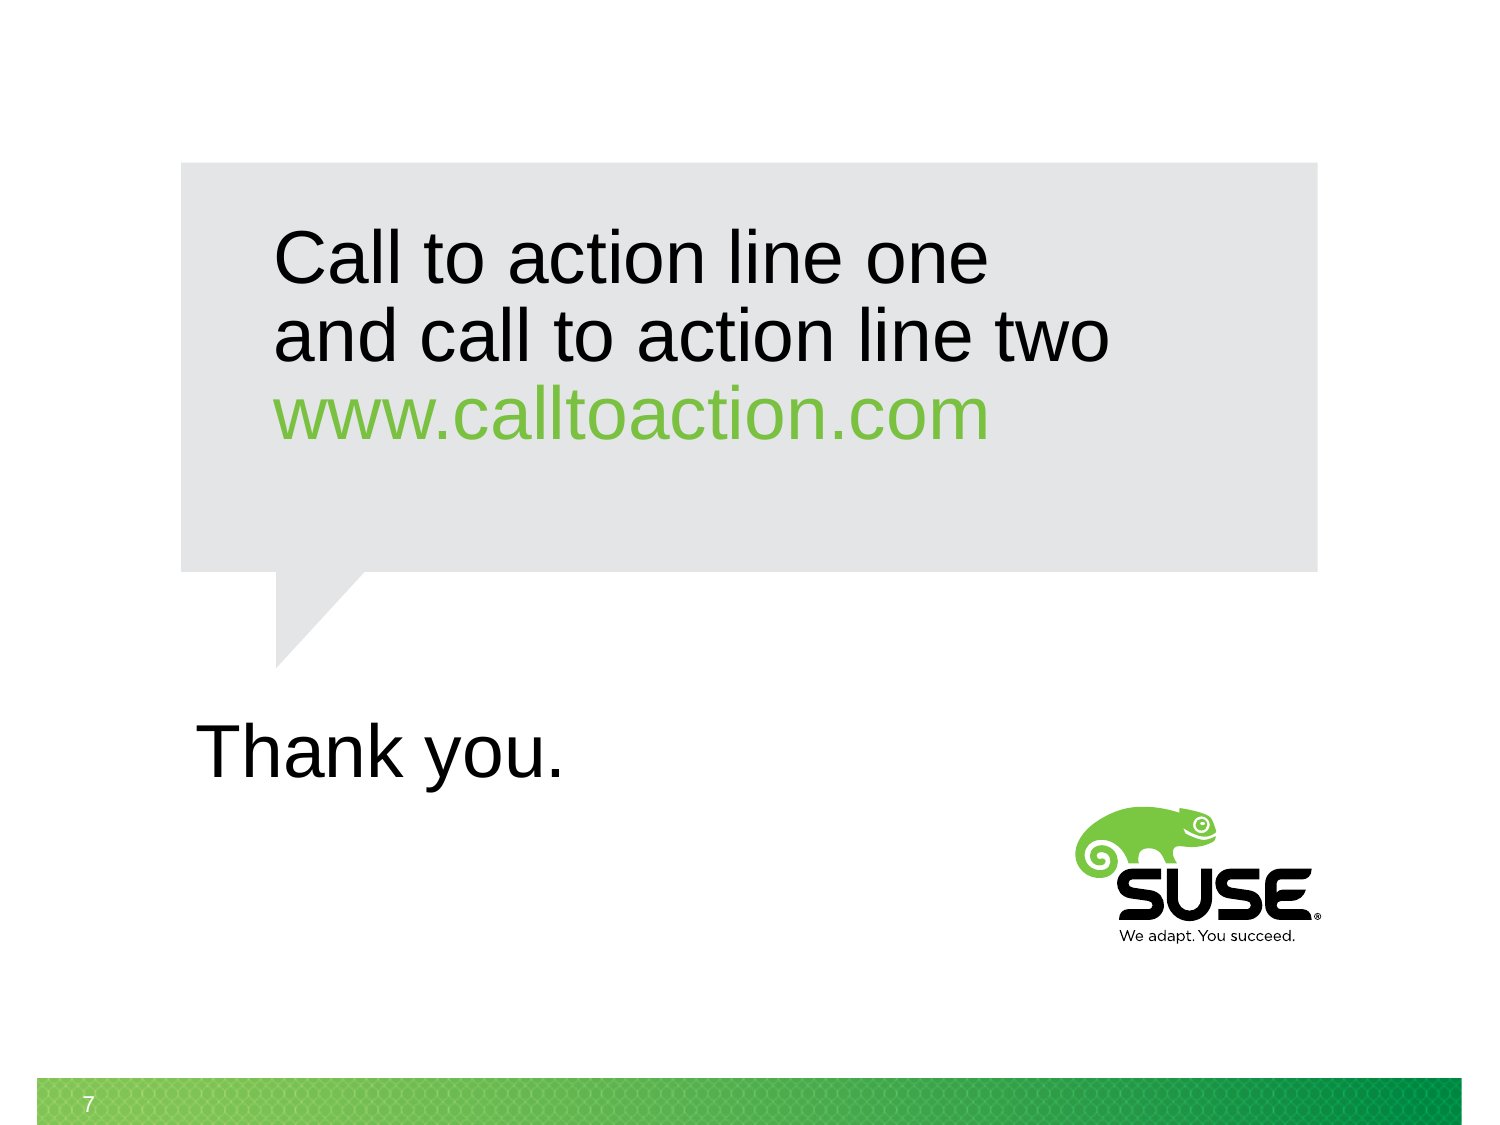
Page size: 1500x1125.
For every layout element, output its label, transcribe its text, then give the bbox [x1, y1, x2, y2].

text_box Call to action line one and call to action line two www.calltoaction.com [259, 213, 1334, 463]
picture [37, 1078, 1462, 1125]
